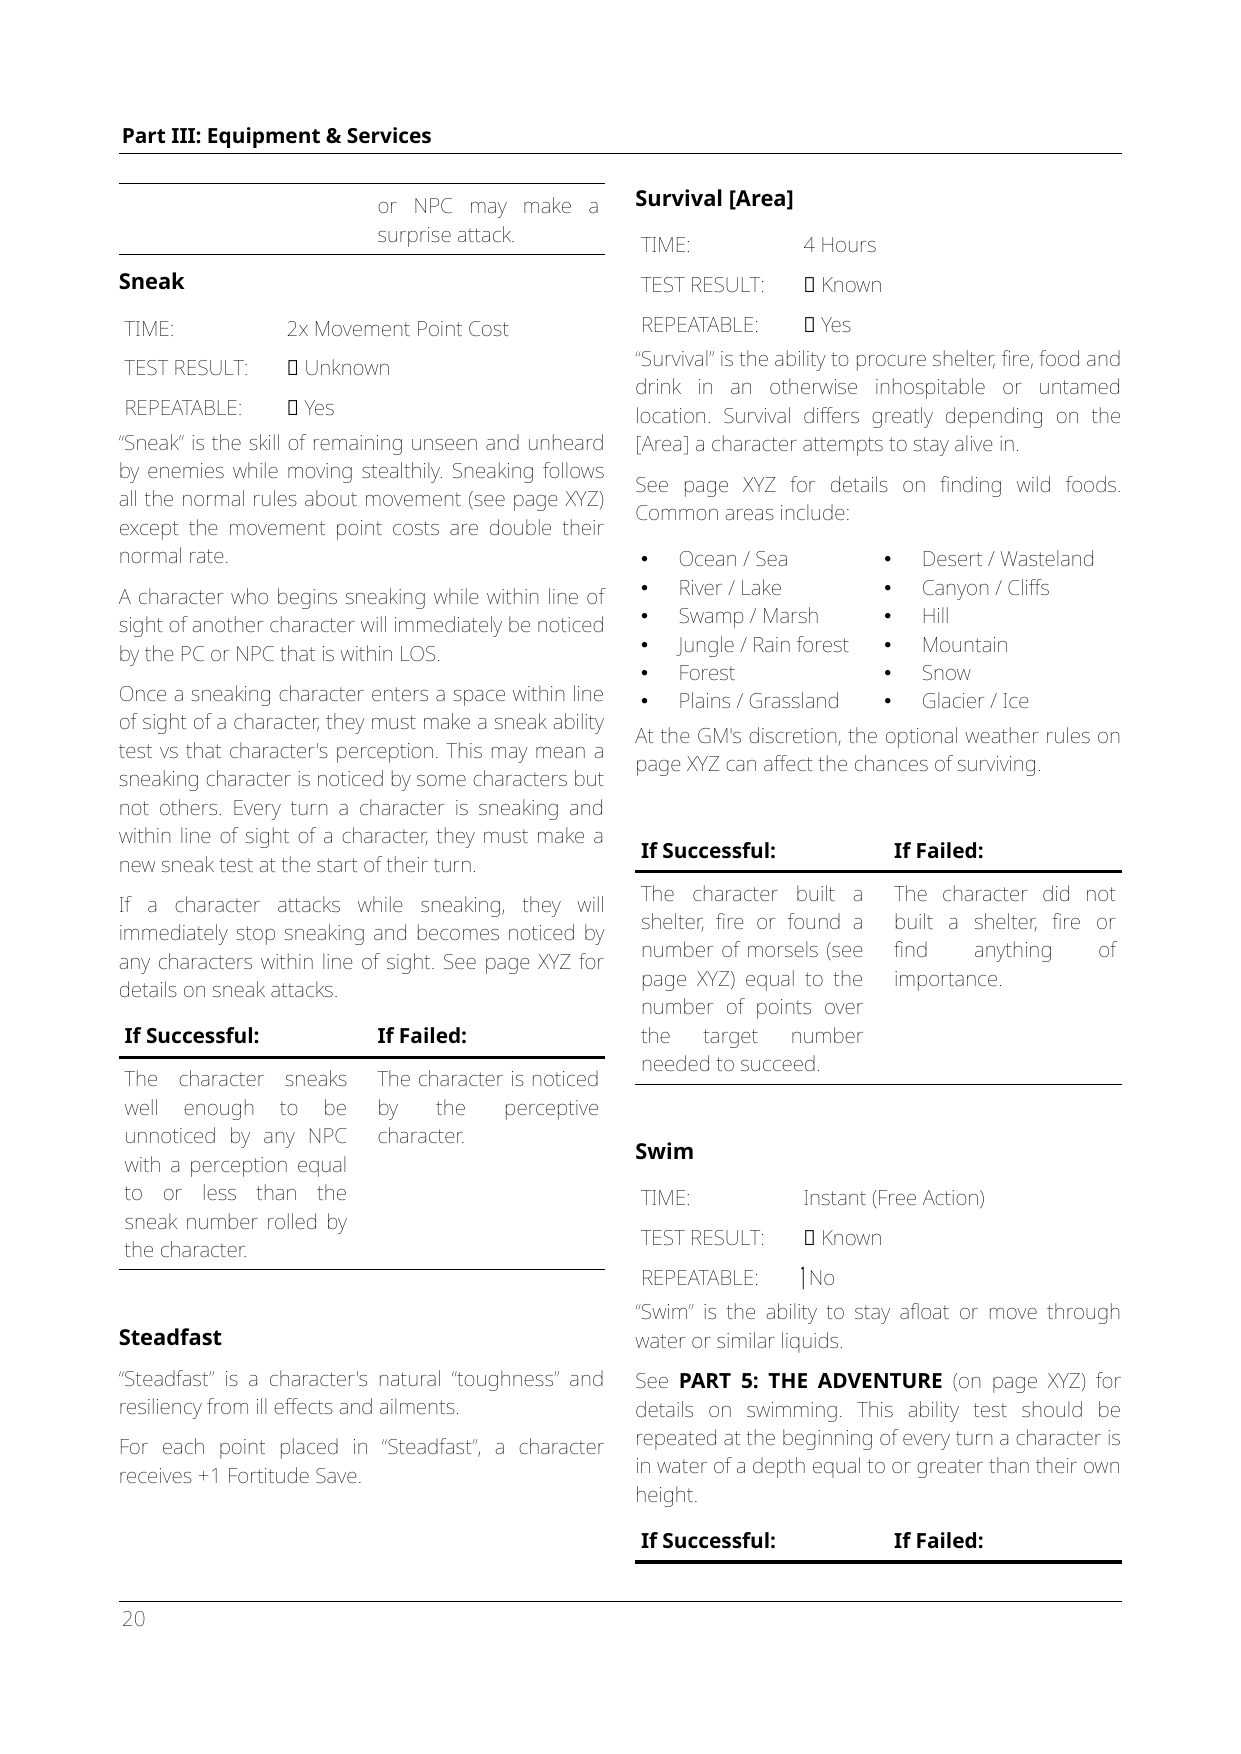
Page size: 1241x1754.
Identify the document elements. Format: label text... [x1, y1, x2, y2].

text At the GM's discretion, the optional weather rules on page XYZ can affect the chances of surviving. [635, 721, 1122, 778]
text Sneak [118, 266, 605, 296]
text “Survival” is the ability to procure shelter, fire, food and drink in an otherwise inhospitable or untamed location. Survival differs greatly depending on the [Area] a character attempts to stay alive in. [635, 344, 1122, 458]
table_cell  Yes [797, 304, 1122, 344]
table_header If Failed: [372, 1016, 605, 1056]
text See page XYZ for details on finding wild foods. Common areas include: [635, 470, 1122, 527]
table_header Ocean / Sea River / Lake Swamp / Marsh Jungle / Rain forest Forest Plains / Grassland [635, 539, 878, 721]
table_cell TEST RESULT: [119, 348, 281, 388]
text Steadfast [118, 1322, 605, 1352]
table_header 4 Hours [797, 224, 1122, 264]
table_cell REPEATABLE: [635, 1258, 797, 1297]
table_header TIME: [635, 1178, 797, 1218]
text For each point placed in “Steadfast”, a character receives +1 Fortitude Save. [118, 1432, 605, 1489]
table_cell  Known [797, 264, 1122, 304]
text Survival [Area] [635, 183, 1122, 212]
text Once a sneaking character enters a space within line of sight of a character, they must make a sneak ability test vs that character's perception. This may mean a sneaking character is noticed by some characters but not others. Every turn a character is sneaking and within line of sight of a character, they must make a new sneak test at the start of their turn. [118, 679, 605, 878]
table_cell  No [797, 1258, 1122, 1297]
table_header Desert / Wasteland Canyon / Cliffs Hill Mountain Snow Glacier / Ice [878, 539, 1122, 721]
table_cell The character sneaks well enough to be unnoticed by any NPC with a perception equal to or less than the sneak number rolled by the character. [119, 1059, 353, 1269]
table_header TIME: [635, 224, 797, 264]
text Swim [635, 1136, 1122, 1166]
text “Swim” is the ability to stay afloat or move through water or similar liquids. [635, 1297, 1122, 1354]
table_header TIME: [119, 308, 281, 348]
table_header 2x Movement Point Cost [281, 308, 605, 348]
table_cell The character is noticed by the perceptive character. [372, 1059, 605, 1269]
text A character who begins sneaking while within line of sight of another character will immediately be noticed by the PC or NPC that is within LOS. [118, 582, 605, 667]
text See PART 5: THE ADVENTURE (on page XYZ) for details on swimming. This ability test should be repeated at the beginning of every turn a character is in water of a depth equal to or greater than their own height. [635, 1366, 1122, 1508]
table_header [869, 1521, 888, 1560]
table_header If Failed: [888, 1521, 1122, 1560]
table_cell REPEATABLE: [119, 388, 281, 428]
table_header If Successful: [635, 1521, 869, 1560]
table_cell The character built a shelter, fire or found a number of morsels (see page XYZ) equal to the number of points over the target number needed to succeed. [635, 873, 869, 1083]
table_header [353, 1016, 372, 1056]
table_cell [353, 184, 372, 254]
text If a character attacks while sneaking, they will immediately stop sneaking and becomes noticed by any characters within line of sight. See page XYZ for details on sneak attacks. [118, 890, 605, 1004]
table_header If Successful: [635, 830, 869, 870]
table_cell TEST RESULT: [635, 264, 797, 304]
table_cell The character did not built a shelter, fire or find anything of importance. [888, 873, 1122, 1083]
table_header Instant (Free Action) [797, 1178, 1122, 1218]
table_cell TEST RESULT: [635, 1218, 797, 1258]
table_header [869, 830, 888, 870]
table_header If Successful: [119, 1016, 353, 1056]
table_cell REPEATABLE: [635, 304, 797, 344]
table_cell  Yes [281, 388, 605, 428]
table_cell [869, 873, 888, 1083]
table_header If Failed: [888, 830, 1122, 870]
text “Sneak” is the skill of remaining unseen and unheard by enemies while moving stealthily. Sneaking follows all the normal rules about movement (see page XYZ) except the movement point costs are double their normal rate. [118, 428, 605, 570]
table_cell  Unknown [281, 348, 605, 388]
table_cell or NPC may make a surprise attack. [372, 184, 605, 254]
table_cell  Known [797, 1218, 1122, 1258]
text “Steadfast” is a character's natural “toughness” and resiliency from ill effects and ailments. [118, 1364, 605, 1421]
table_cell [119, 184, 353, 254]
table_cell [353, 1059, 372, 1269]
